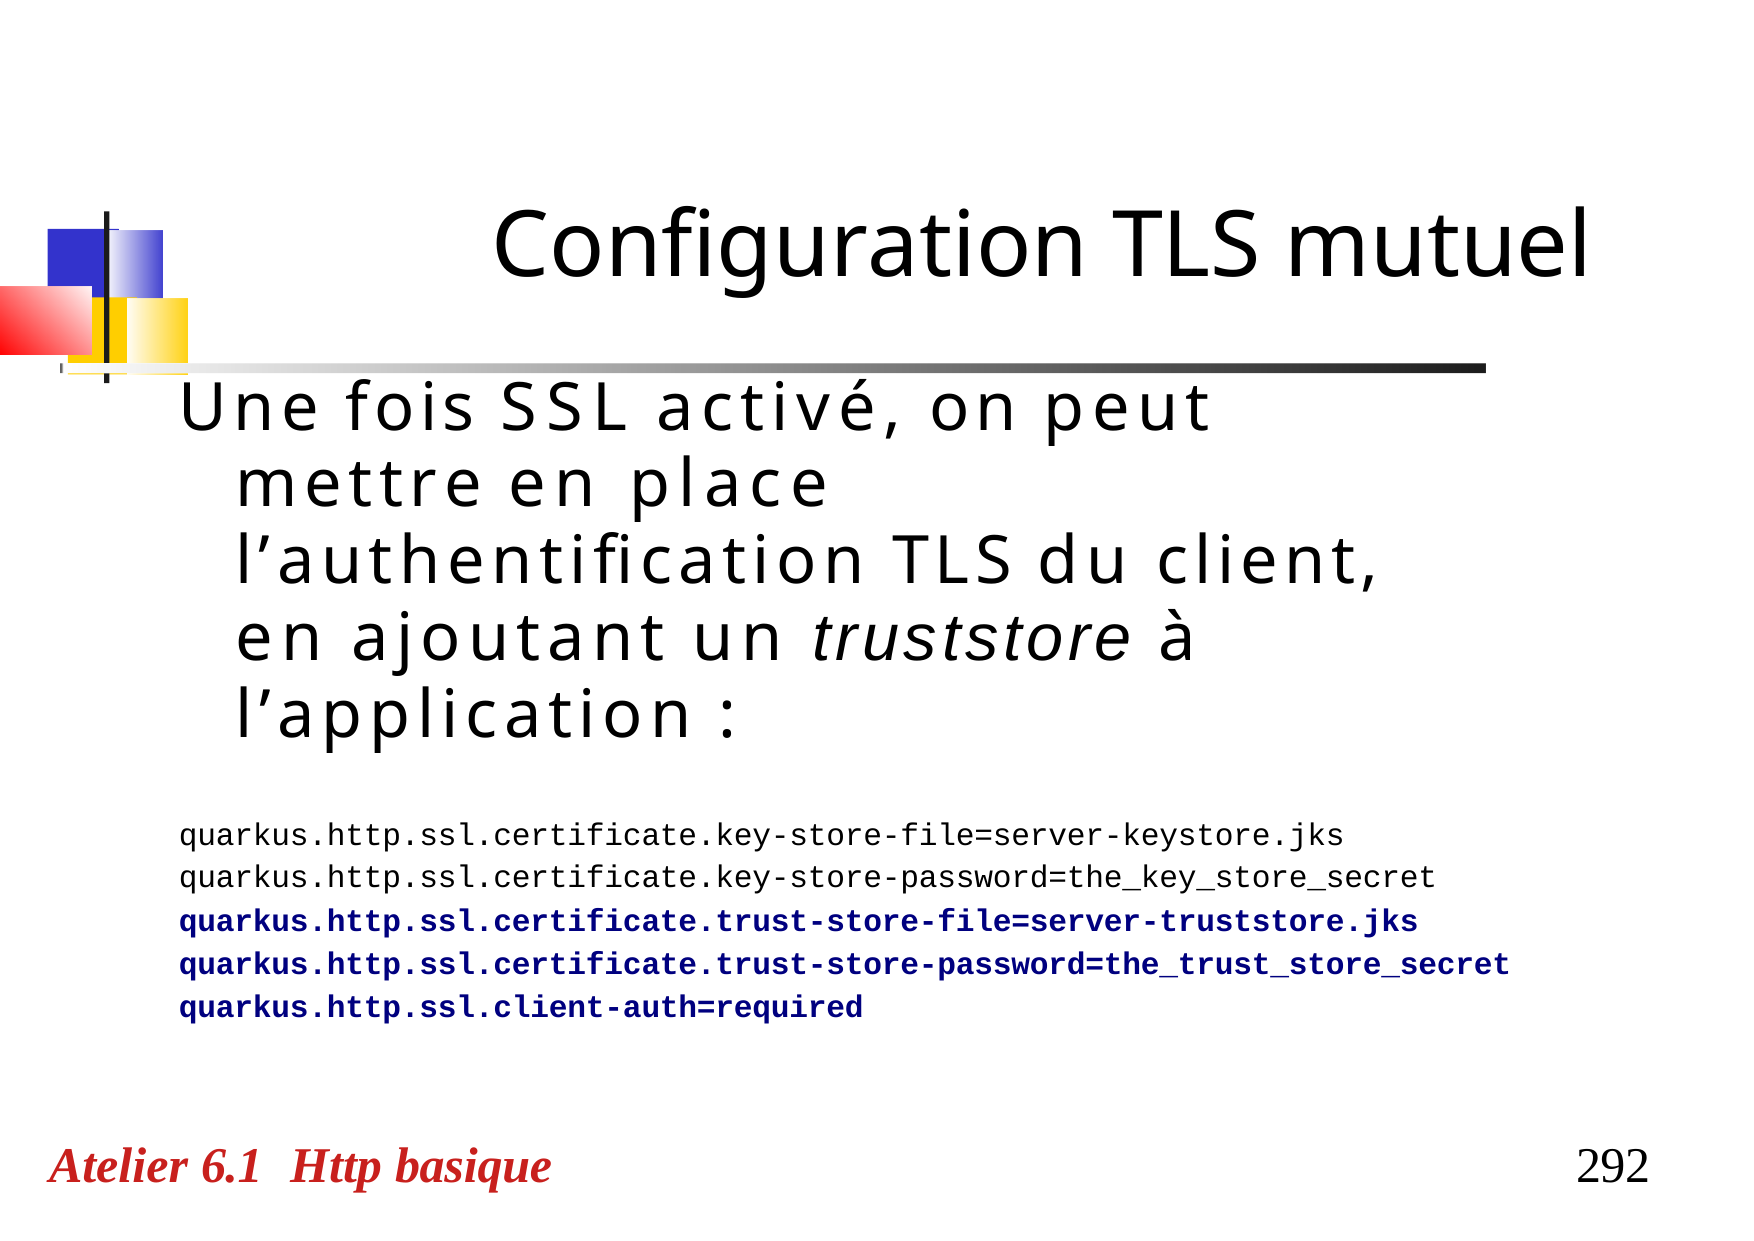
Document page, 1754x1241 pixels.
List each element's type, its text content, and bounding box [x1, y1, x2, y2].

text_box Atelier 6.1 Http basique [47, 1135, 553, 1193]
text_box quarkus.http.ssl.certificate.key-store-file=server-keystore.jks quarkus.http.ssl.certificate.key-store-password=the_key_store_secret quarkus.http.ssl.certificate.trust-store-file=server-truststore.jks quarkus.http.ssl.certificate.trust-store-password=the_trust_store_secret quarkus.http.ssl.client-auth=required [176, 805, 1531, 1024]
picture [60, 229, 179, 384]
title Configuration TLS mutuel [179, 183, 1750, 406]
text_box Une fois SSL activé, on peut mettre en place l’authentification TLS du client, en ajoutant un truststore à l’application : [176, 363, 1477, 753]
slide_number 292 [1569, 1135, 1660, 1241]
picture [0, 285, 92, 355]
